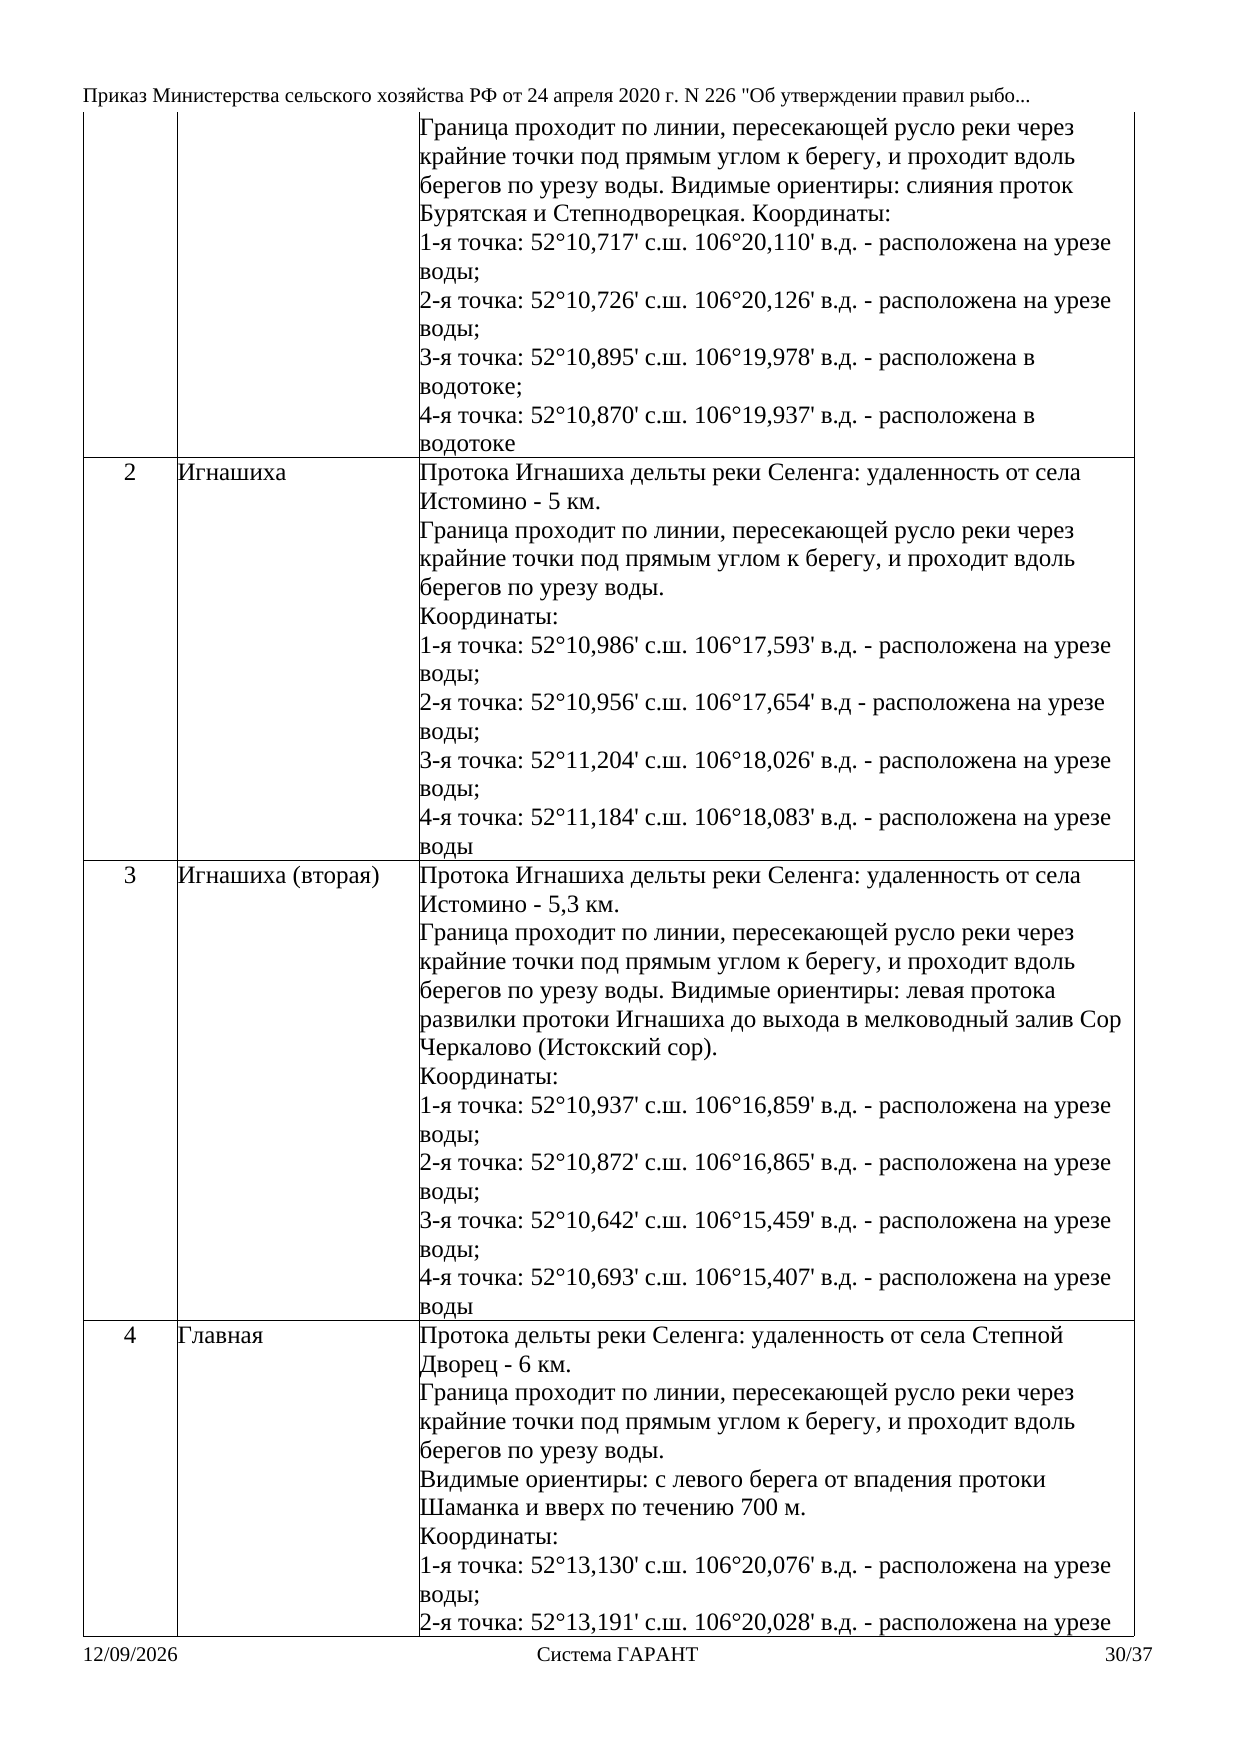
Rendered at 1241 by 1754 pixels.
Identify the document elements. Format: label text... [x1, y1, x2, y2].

table_cell Протока дельты реки Селенга: удаленность от села Степной Дворец - 6 км. Граница проходит по линии, пересекающей русло реки через крайние точки под прямым углом к берегу, и проходит вдоль берегов по урезу воды. Видимые ориентиры: с левого берега от впадения протоки Шаманка и вверх по течению 700 м. Координаты: 1-я точка: 52°13,130' с.ш. 106°20,076' в.д. - расположена на урезе воды; 2-я точка: 52°13,191' с.ш. 106°20,028' в.д. - расположена на урезе [420, 1321, 1134, 1636]
table_cell 2 [84, 458, 177, 860]
table_cell Протока Игнашиха дельты реки Селенга: удаленность от села Истомино - 5,3 км. Граница проходит по линии, пересекающей русло реки через крайние точки под прямым углом к берегу, и проходит вдоль берегов по урезу воды. Видимые ориентиры: левая протока развилки протоки Игнашиха до выхода в мелководный залив Сор Черкалово (Истокский сор). Координаты: 1-я точка: 52°10,937' с.ш. 106°16,859' в.д. - расположена на урезе воды; 2-я точка: 52°10,872' с.ш. 106°16,865' в.д. - расположена на урезе воды; 3-я точка: 52°10,642' с.ш. 106°15,459' в.д. - расположена на урезе воды; 4-я точка: 52°10,693' с.ш. 106°15,407' в.д. - расположена на урезе воды [420, 861, 1134, 1320]
table_cell Граница проходит по линии, пересекающей русло реки через крайние точки под прямым углом к берегу, и проходит вдоль берегов по урезу воды. Видимые ориентиры: слияния проток Бурятская и Степнодворецкая. Координаты: 1-я точка: 52°10,717' с.ш. 106°20,110' в.д. - расположена на урезе воды; 2-я точка: 52°10,726' с.ш. 106°20,126' в.д. - расположена на урезе воды; 3-я точка: 52°10,895' с.ш. 106°19,978' в.д. - расположена в водотоке; 4-я точка: 52°10,870' с.ш. 106°19,937' в.д. - расположена в водотоке [420, 112, 1134, 457]
table_cell Игнашиха (вторая) [178, 861, 419, 1320]
table_cell Протока Игнашиха дельты реки Селенга: удаленность от села Истомино - 5 км. Граница проходит по линии, пересекающей русло реки через крайние точки под прямым углом к берегу, и проходит вдоль берегов по урезу воды. Координаты: 1-я точка: 52°10,986' с.ш. 106°17,593' в.д. - расположена на урезе воды; 2-я точка: 52°10,956' с.ш. 106°17,654' в.д - расположена на урезе воды; 3-я точка: 52°11,204' с.ш. 106°18,026' в.д. - расположена на урезе воды; 4-я точка: 52°11,184' с.ш. 106°18,083' в.д. - расположена на урезе воды [420, 458, 1134, 860]
table_cell Игнашиха [178, 458, 419, 860]
table_cell [84, 112, 177, 457]
table_cell [178, 112, 419, 457]
table_cell Главная [178, 1321, 419, 1636]
table_cell 3 [84, 861, 177, 1320]
table_cell 4 [84, 1321, 177, 1636]
